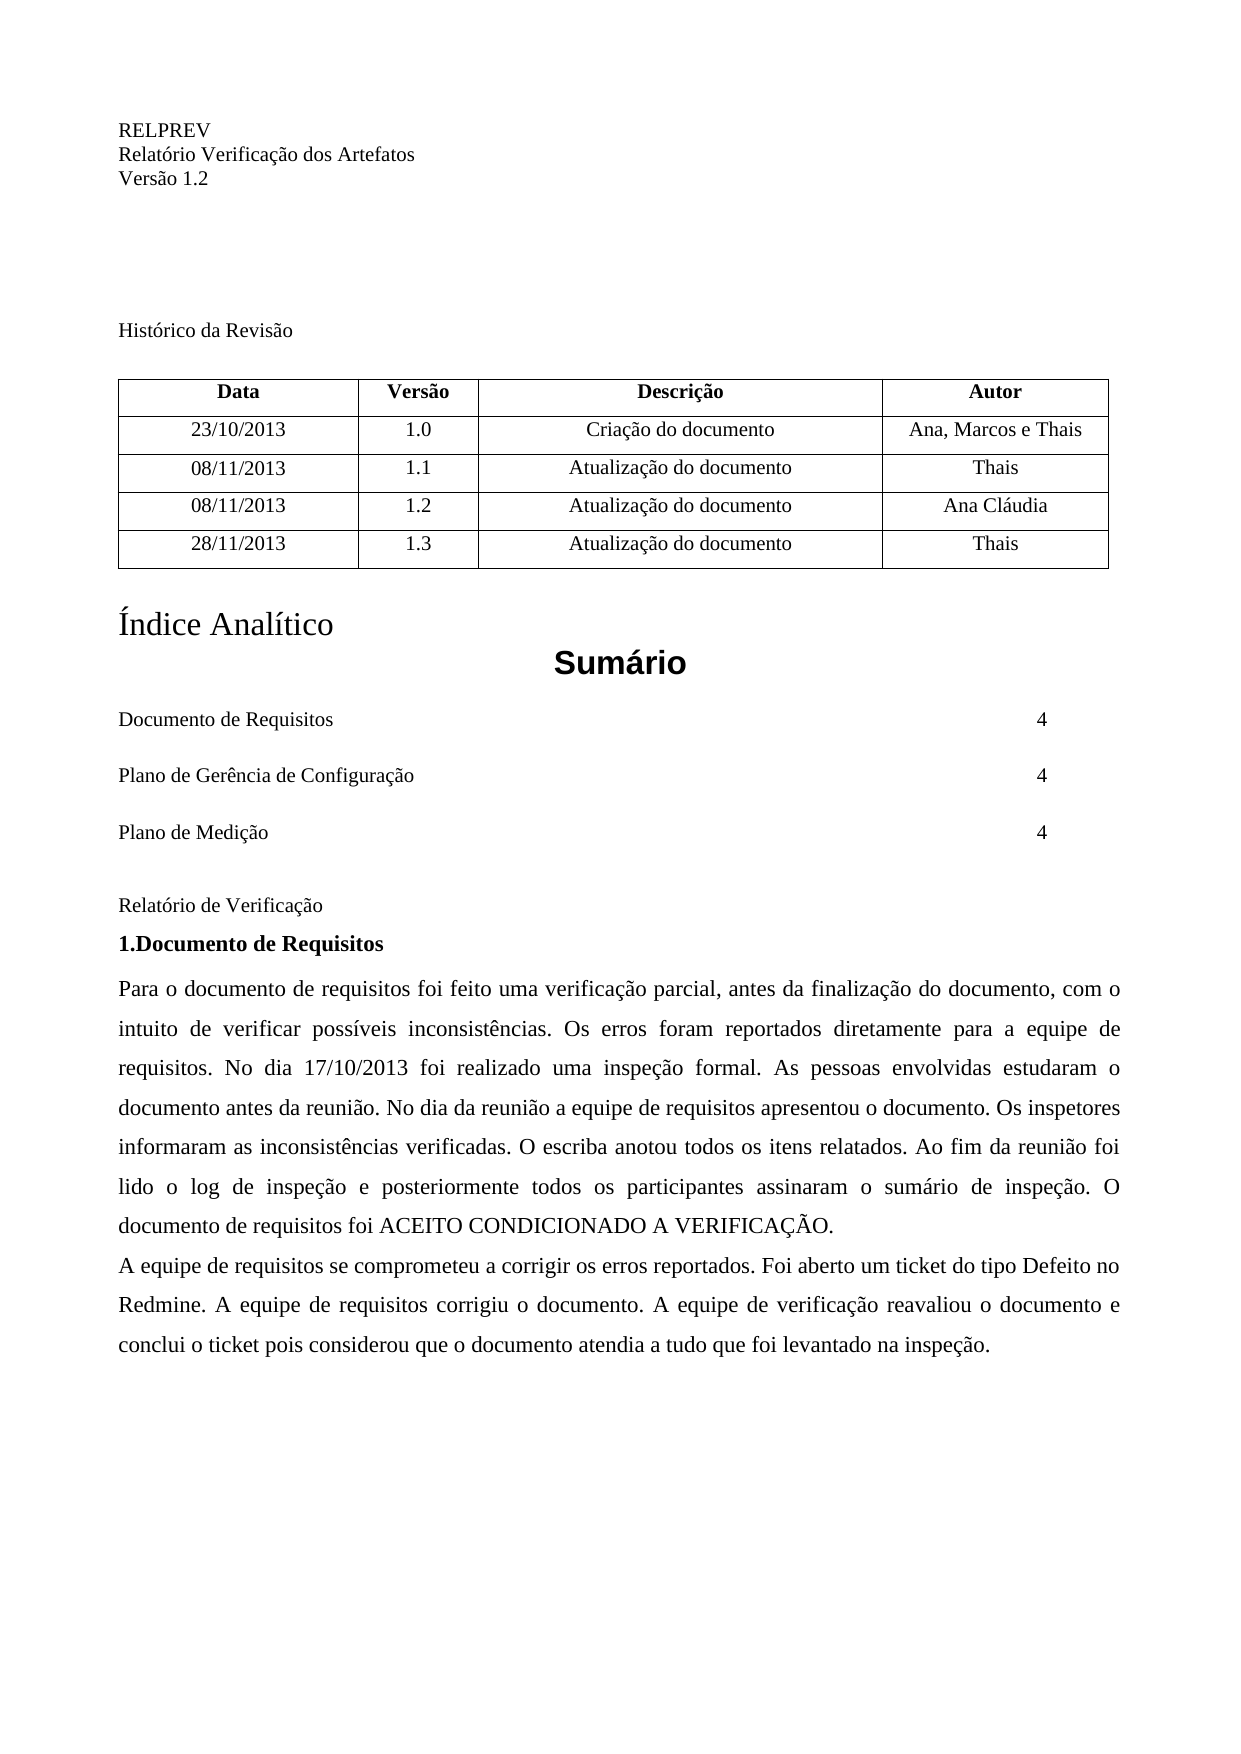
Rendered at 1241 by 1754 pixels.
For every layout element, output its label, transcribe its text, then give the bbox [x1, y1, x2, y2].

table_cell Thais [883, 455, 1108, 492]
table_header Versão [359, 380, 478, 416]
table_cell Thais [883, 531, 1108, 567]
text Relatório Verificação dos Artefatos [118, 142, 1122, 166]
table_header Autor [883, 380, 1108, 416]
table_cell Ana Cláudia [883, 493, 1108, 530]
text Para o documento de requisitos foi feito uma verificação parcial, antes da finalização do documento, com o intuito de verificar possíveis inconsistências. Os erros foram reportados diretamente para a equipe de requisitos. No dia 17/10/2013 foi realizado uma inspeção formal. As pessoas envolvidas estudaram o documento antes da reunião. No dia da reunião a equipe de requisitos apresentou o documento. Os inspetores informaram as inconsistências verificadas. O escriba anotou todos os itens relatados. Ao fim da reunião foi lido o log de inspeção e posteriormente todos os participantes assinaram o sumário de inspeção. O documento de requisitos foi ACEITO CONDICIONADO A VERIFICAÇÃO. [118, 975, 1122, 1239]
text Versão 1.2 [118, 166, 1122, 190]
table_cell 1.2 [359, 493, 478, 530]
text RELPREV [118, 118, 1122, 142]
text A equipe de requisitos se comprometeu a corrigir os erros reportados. Foi aberto um ticket do tipo Defeito no Redmine. A equipe de requisitos corrigiu o documento. A equipe de verificação reavaliou o documento e conclui o ticket pois considerou que o documento atendia a tudo que foi levantado na inspeção. [118, 1252, 1122, 1357]
subtitle Sumário [118, 643, 1122, 681]
table_cell 1.0 [359, 417, 478, 454]
table_cell 1.1 [359, 455, 478, 492]
table_cell 28/11/2013 [119, 531, 358, 567]
table_cell 1.3 [359, 531, 478, 567]
text Plano de Medição 4 [118, 819, 1047, 844]
text Plano de Gerência de Configuração 4 [118, 762, 1047, 787]
table_header Descrição [479, 380, 882, 416]
table_cell Criação do documento [479, 417, 882, 454]
text Documento de Requisitos 4 [118, 706, 1047, 731]
table_cell 23/10/2013 [119, 417, 358, 454]
table_header Data [119, 380, 358, 416]
text Relatório de Verificação [118, 893, 1122, 917]
text Índice Analítico [118, 604, 1122, 643]
table_cell Atualização do documento [479, 531, 882, 567]
table_cell Atualização do documento [479, 493, 882, 530]
subtitle Documento de Requisitos [118, 930, 1122, 956]
table_cell Atualização do documento [479, 455, 882, 492]
table_cell 08/11/2013 [119, 455, 358, 492]
table_cell Ana, Marcos e Thais [883, 417, 1108, 454]
table_cell 08/11/2013 [119, 493, 358, 530]
text Histórico da Revisão [118, 318, 1122, 342]
